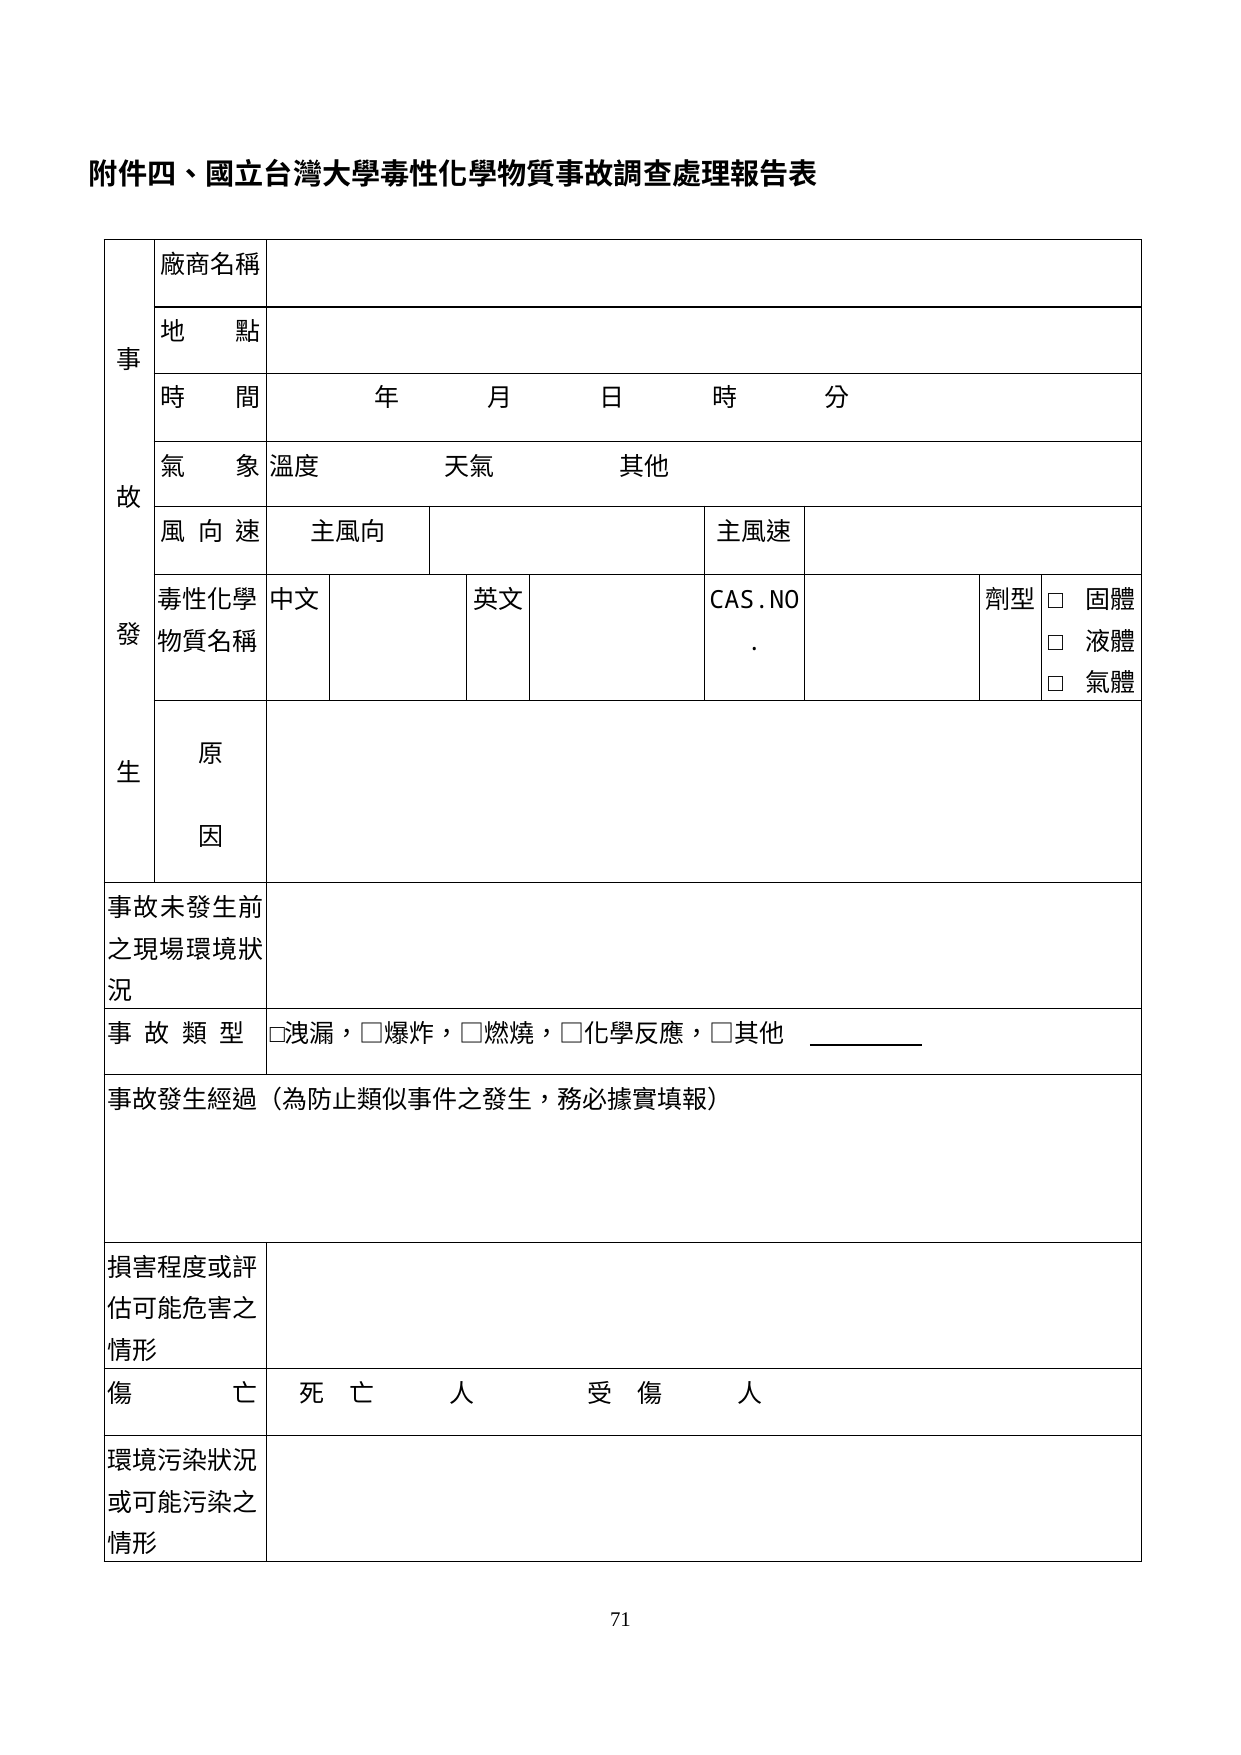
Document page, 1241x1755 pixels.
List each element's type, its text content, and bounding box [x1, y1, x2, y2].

table_cell [267, 1436, 1141, 1561]
table_cell 死 亡 人 受 傷 人 [267, 1369, 1141, 1435]
table_cell 毒性化學 物質名稱 [155, 575, 266, 700]
text 附件四、國立台灣大學毒性化學物質事故調查處理報告表 [89, 148, 1152, 193]
table_cell 事 故 類 型 [105, 1009, 266, 1074]
table_cell □洩漏，□爆炸，□燃燒，□化學反應，□其他 [267, 1009, 1141, 1074]
table_cell 環境污染狀況 或可能污染之 情形 [105, 1436, 266, 1561]
table_cell 英文 [467, 575, 529, 700]
table_cell 地 點 [155, 308, 266, 372]
table_cell [267, 883, 1141, 1008]
table_cell [430, 507, 704, 574]
table_cell 溫度 天氣 其他 [267, 442, 1141, 506]
table_cell 原 因 [155, 701, 266, 882]
table_cell CAS.NO. [705, 575, 804, 700]
table_cell 主風速 [705, 507, 804, 574]
table_cell 氣 象 [155, 442, 266, 506]
table_cell 劑型 [980, 575, 1041, 700]
table_cell 主風向 [267, 507, 429, 574]
table_cell 損害程度或評 估可能危害之 情形 [105, 1243, 266, 1368]
table_cell [267, 701, 1141, 882]
table_cell 固體 液體 氣體 [1042, 575, 1141, 700]
table_cell [530, 575, 704, 700]
table_cell [267, 1243, 1141, 1368]
table_header 事 故 發 生 [105, 240, 154, 882]
table_cell 事故未發生前之現場環境狀況 [105, 883, 266, 1008]
table_header 廠商名稱 [155, 240, 266, 306]
table_cell 年 月 日 時 分 [267, 374, 1141, 441]
table_cell [805, 575, 979, 700]
table_header [267, 240, 1141, 306]
table_cell [805, 507, 1141, 574]
table_cell [330, 575, 466, 700]
table_cell 事故發生經過（為防止類似事件之發生，務必據實填報） [105, 1075, 1141, 1242]
table_cell 傷 亡 [105, 1369, 266, 1435]
table_cell 中文 [267, 575, 329, 700]
table_cell 風 向 速 [155, 507, 266, 574]
table_cell [267, 308, 1141, 372]
table_cell 時 間 [155, 374, 266, 441]
